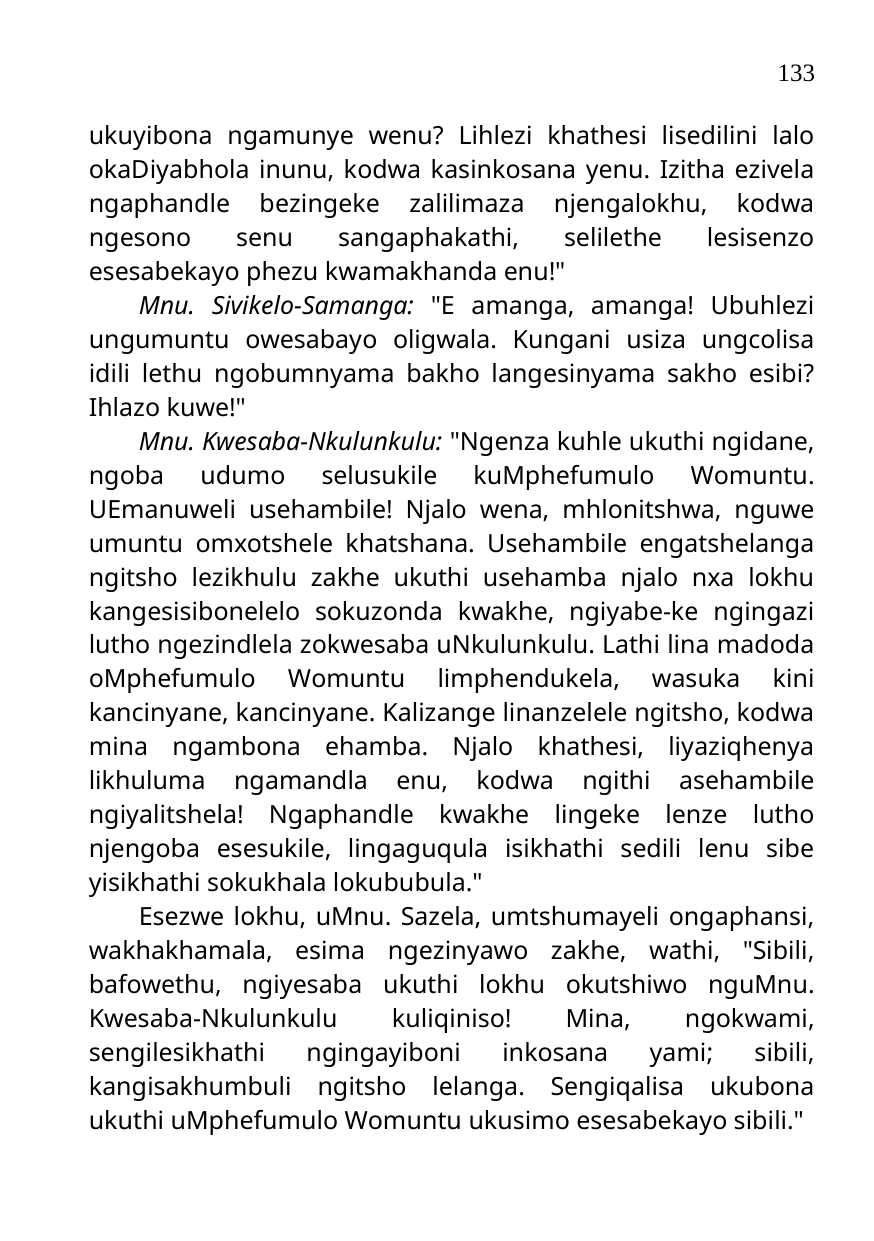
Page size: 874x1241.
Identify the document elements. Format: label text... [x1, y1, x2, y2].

text Esezwe lokhu, uMnu. Sazela, umtshumayeli ongaphansi, wakhakhamala, esima ngezinyawo zakhe, wathi, "Sibili, bafowethu, ngiyesaba ukuthi lokhu okutshiwo nguMnu. Kwesaba-Nkulunkulu kuliqiniso! Mina, ngokwami, sengilesikhathi ngingayiboni inkosana yami; sibili, kangisakhumbuli ngitsho lelanga. Sengiqalisa ukubona ukuthi uMphefumulo Womuntu ukusimo esesabekayo sibili." [88, 899, 815, 1137]
text ukuyibona ngamunye wenu? Lihlezi khathesi lisedilini lalo okaDiyabhola inunu, kodwa kasinkosana yenu. Izitha ezivela ngaphandle bezingeke zalilimaza njengalokhu, kodwa ngesono senu sangaphakathi, selilethe lesisenzo esesabekayo phezu kwamakhanda enu!" [88, 118, 815, 288]
text Mnu. Sivikelo-Samanga: "E amanga, amanga! Ubuhlezi ungumuntu owesabayo oligwala. Kungani usiza ungcolisa idili lethu ngobumnyama bakho langesinyama sakho esibi? Ihlazo kuwe!" [88, 288, 815, 424]
text Mnu. Kwesaba-Nkulunkulu: "Ngenza kuhle ukuthi ngidane, ngoba udumo selusukile kuMphefumulo Womuntu. UEmanuweli usehambile! Njalo wena, mhlonitshwa, nguwe umuntu omxotshele khatshana. Usehambile engatshelanga ngitsho lezikhulu zakhe ukuthi usehamba njalo nxa lokhu kangesisibonelelo sokuzonda kwakhe, ngiyabe-ke ngingazi lutho ngezindlela zokwesaba uNkulunkulu. Lathi lina madoda oMphefumulo Womuntu limphendukela, wasuka kini kancinyane, kancinyane. Kalizange linanzelele ngitsho, kodwa mina ngambona ehamba. Njalo khathesi, liyaziqhenya likhuluma ngamandla enu, kodwa ngithi asehambile ngiyalitshela! Ngaphandle kwakhe lingeke lenze lutho njengoba esesukile, lingaguqula isikhathi sedili lenu sibe yisikhathi sokukhala lokububula." [88, 424, 815, 899]
